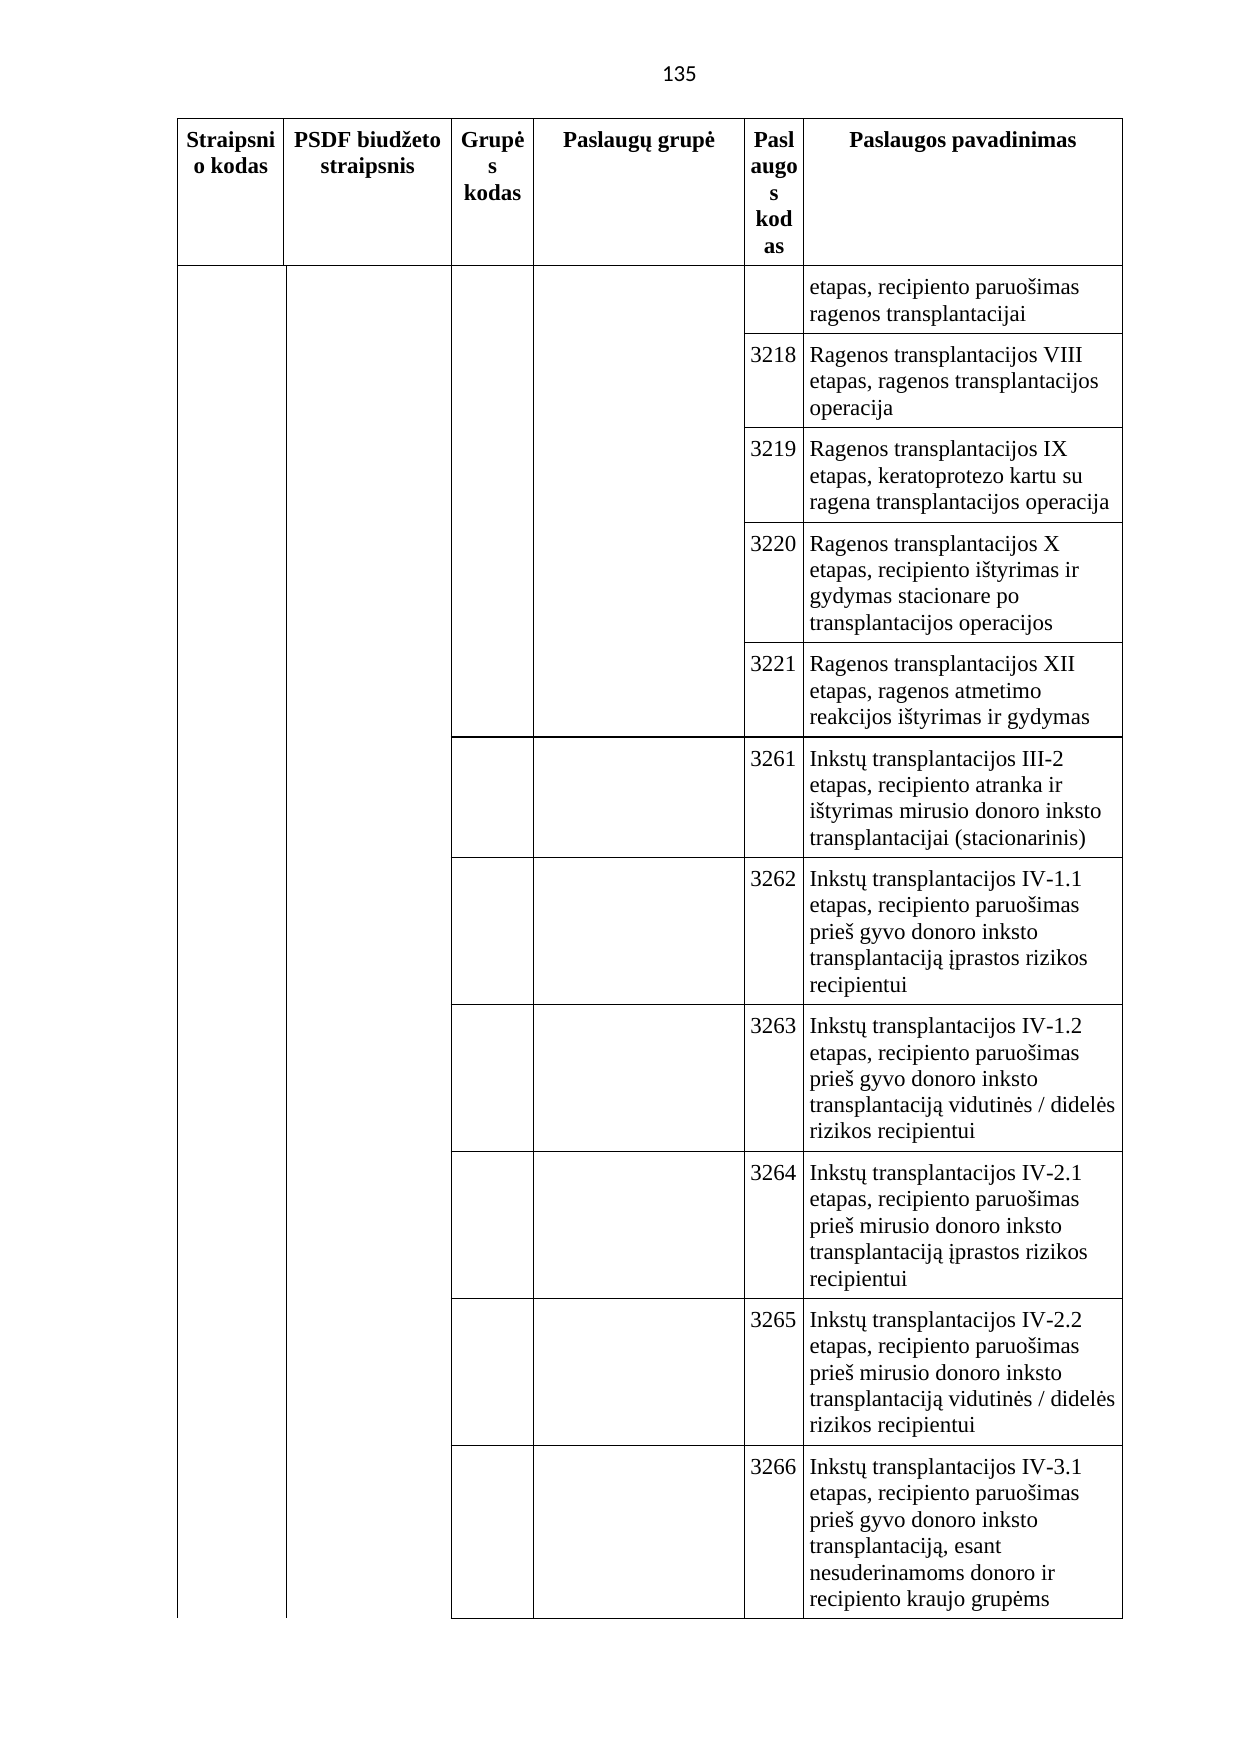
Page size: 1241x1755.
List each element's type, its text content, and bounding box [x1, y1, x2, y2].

table_cell etapas, recipiento paruošimas ragenos transplantacijai [804, 266, 1122, 333]
table_cell Inkstų transplantacijos IV-1.2 etapas, recipiento paruošimas prieš gyvo donoro inksto transplantaciją vidutinės / didelės rizikos recipientui [804, 1005, 1122, 1151]
table_cell 3221 [745, 643, 803, 736]
table_cell [178, 642, 286, 736]
table_cell [287, 333, 451, 427]
table_cell [178, 333, 286, 427]
table_cell [534, 1005, 744, 1151]
table_cell [534, 1446, 744, 1618]
table_cell [452, 858, 533, 1004]
table_cell 3219 [745, 428, 803, 522]
table_cell Inkstų transplantacijos IV-2.2 etapas, recipiento paruošimas prieš mirusio donoro inksto transplantaciją vidutinės / didelės rizikos recipientui [804, 1299, 1122, 1445]
table_cell [287, 1298, 451, 1445]
table_cell [534, 1299, 744, 1445]
table_cell [178, 1298, 286, 1445]
table_cell [452, 1299, 533, 1445]
table_cell 3261 [745, 738, 803, 857]
table_cell [178, 857, 286, 1004]
table_cell [452, 266, 533, 736]
table_cell [178, 1151, 286, 1298]
table_cell [287, 857, 451, 1004]
table_cell [287, 1004, 451, 1151]
table_cell [287, 522, 451, 642]
table_cell [178, 522, 286, 642]
table_cell Ragenos transplantacijos X etapas, recipiento ištyrimas ir gydymas stacionare po transplantacijos operacijos [804, 523, 1122, 642]
table_cell [452, 738, 533, 857]
table_cell 3220 [745, 523, 803, 642]
table_header Paslaugų grupė [534, 119, 744, 265]
table_cell [178, 736, 286, 857]
table_cell [287, 427, 451, 522]
table_cell [534, 266, 744, 736]
table_cell [452, 1446, 533, 1618]
table_cell [534, 1152, 744, 1298]
table_cell [452, 1152, 533, 1298]
table_header Grupės kodas [452, 119, 533, 265]
table_cell Ragenos transplantacijos IX etapas, keratoprotezo kartu su ragena transplantacijos operacija [804, 428, 1122, 522]
table_cell [287, 736, 451, 857]
table_cell [287, 642, 451, 736]
table_cell Ragenos transplantacijos XII etapas, ragenos atmetimo reakcijos ištyrimas ir gydymas [804, 643, 1122, 736]
table_cell Inkstų transplantacijos III-2 etapas, recipiento atranka ir ištyrimas mirusio donoro inksto transplantacijai (stacionarinis) [804, 738, 1122, 857]
table_cell Inkstų transplantacijos IV-1.1 etapas, recipiento paruošimas prieš gyvo donoro inksto transplantaciją įprastos rizikos recipientui [804, 858, 1122, 1004]
table_cell [534, 858, 744, 1004]
table_cell [287, 1151, 451, 1298]
table_cell 3218 [745, 334, 803, 427]
table_cell [178, 1004, 286, 1151]
table_cell [287, 1445, 451, 1618]
table_cell Ragenos transplantacijos VIII etapas, ragenos transplantacijos operacija [804, 334, 1122, 427]
table_cell Inkstų transplantacijos IV-3.1 etapas, recipiento paruošimas prieš gyvo donoro inksto transplantaciją, esant nesuderinamoms donoro ir recipiento kraujo grupėms [804, 1446, 1122, 1618]
table_cell [534, 738, 744, 857]
table_cell 3266 [745, 1446, 803, 1618]
table_cell 3265 [745, 1299, 803, 1445]
table_header Paslaugos kodas [745, 119, 803, 265]
table_cell [178, 266, 286, 333]
table_header Straipsnio kodas [178, 119, 283, 265]
table_cell Inkstų transplantacijos IV-2.1 etapas, recipiento paruošimas prieš mirusio donoro inksto transplantaciją įprastos rizikos recipientui [804, 1152, 1122, 1298]
table_cell [287, 266, 451, 333]
table_header PSDF biudžeto straipsnis [284, 119, 451, 265]
table_cell 3262 [745, 858, 803, 1004]
table_cell 3264 [745, 1152, 803, 1298]
table_cell [745, 266, 803, 333]
table_cell [178, 427, 286, 522]
table_header Paslaugos pavadinimas [804, 119, 1122, 265]
table_cell [178, 1445, 286, 1618]
table_cell 3263 [745, 1005, 803, 1151]
table_cell [452, 1005, 533, 1151]
